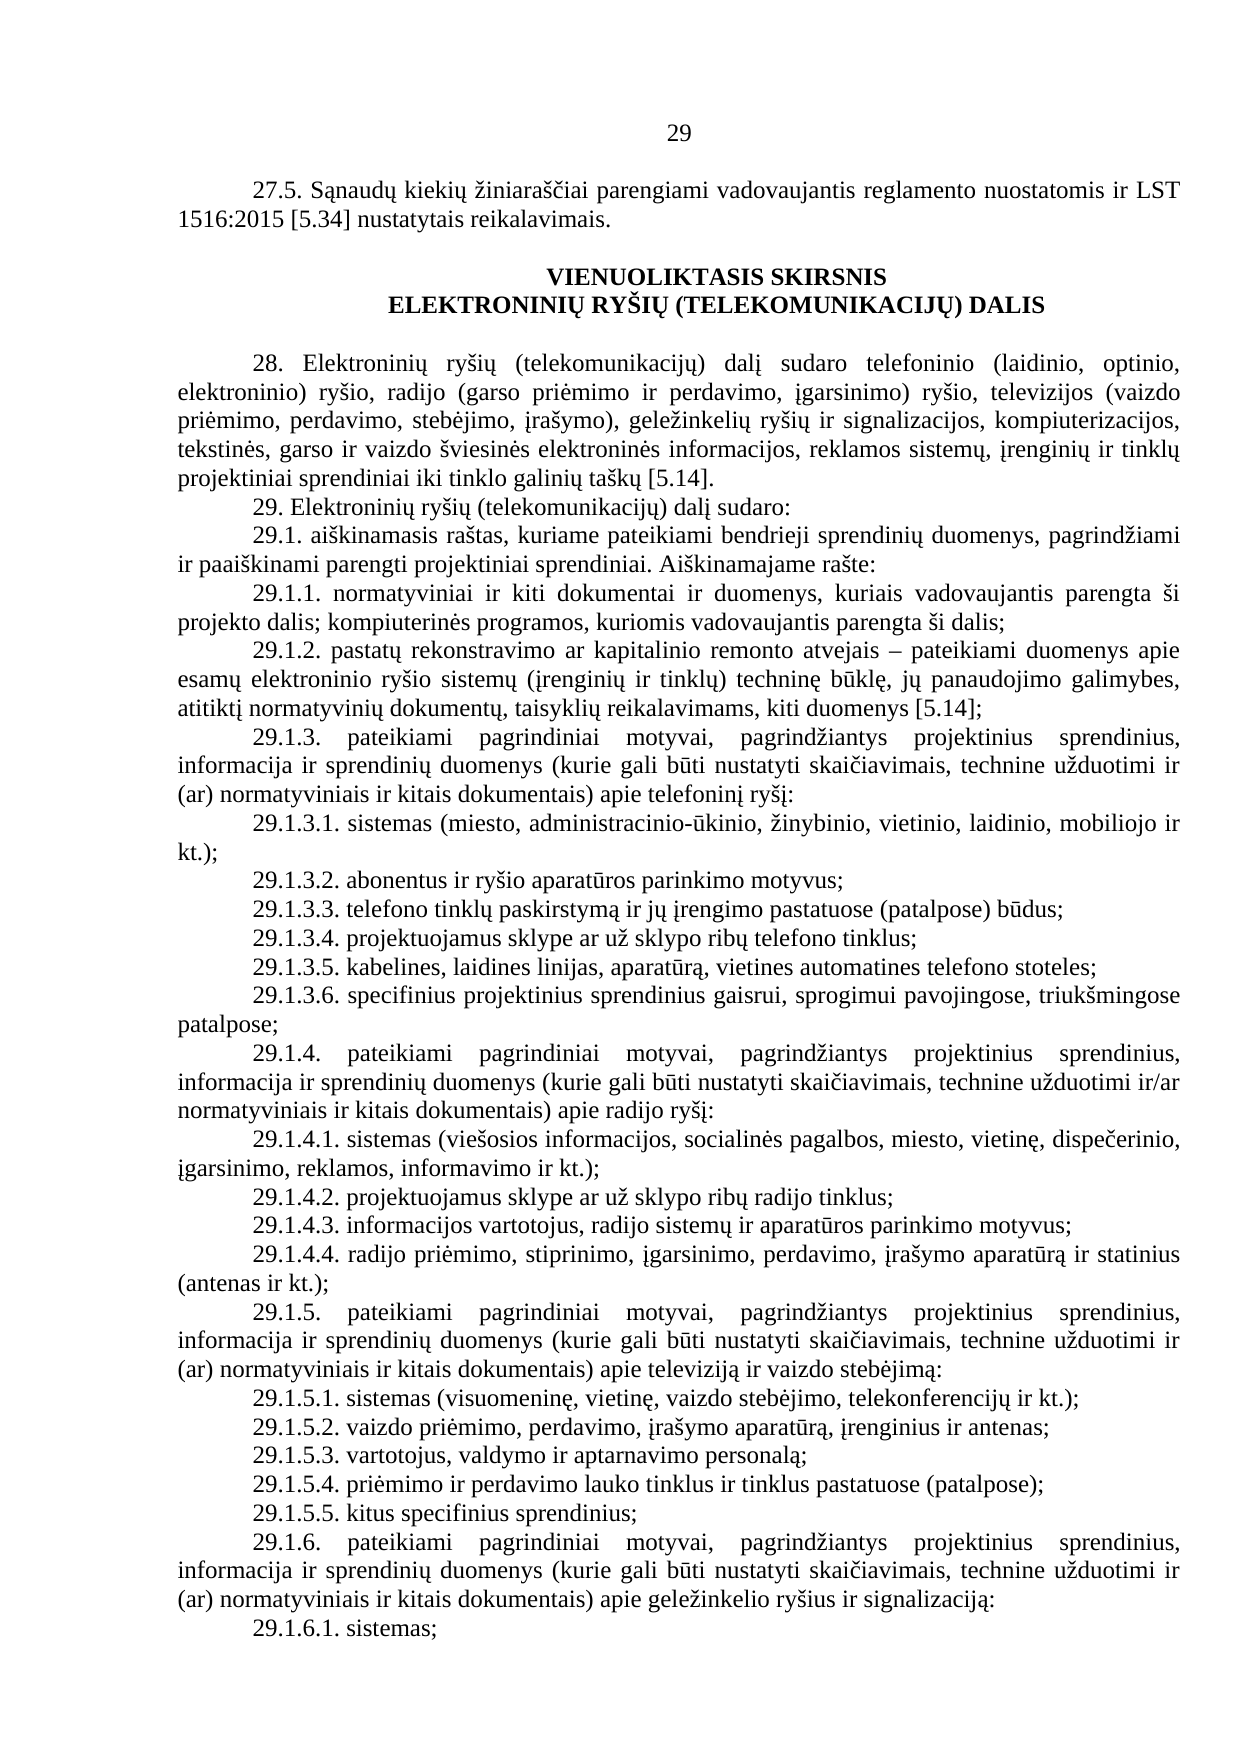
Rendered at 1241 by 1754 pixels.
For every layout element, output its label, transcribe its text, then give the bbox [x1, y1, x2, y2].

text 29.1.5.2. vaizdo priėmimo, perdavimo, įrašymo aparatūrą, įrenginius ir antenas; [177, 1412, 1181, 1441]
text VIENUOLIKTASIS SKIRSNIS [177, 262, 1181, 291]
text 29.1.3.5. kabelines, laidines linijas, aparatūrą, vietines automatines telefono stoteles; [177, 952, 1181, 981]
text 29.1.5.1. sistemas (visuomeninę, vietinę, vaizdo stebėjimo, telekonferencijų ir kt.); [177, 1383, 1181, 1412]
text 29.1.6. pateikiami pagrindiniai motyvai, pagrindžiantys projektinius sprendinius, informacija ir sprendinių duomenys (kurie gali būti nustatyti skaičiavimais, technine užduotimi ir (ar) normatyviniais ir kitais dokumentais) apie geležinkelio ryšius ir signalizaciją: [177, 1527, 1181, 1613]
text 29.1.5.4. priėmimo ir perdavimo lauko tinklus ir tinklus pastatuose (patalpose); [177, 1469, 1181, 1498]
text 29.1.3.2. abonentus ir ryšio aparatūros parinkimo motyvus; [177, 866, 1181, 894]
text 29.1.3.3. telefono tinklų paskirstymą ir jų įrengimo pastatuose (patalpose) būdus; [177, 894, 1181, 923]
text 29.1.5.5. kitus specifinius sprendinius; [177, 1498, 1181, 1527]
text ELEKTRONINIŲ RYŠIŲ (TELEKOMUNIKACIJŲ) DALIS [177, 291, 1181, 319]
text 28. Elektroninių ryšių (telekomunikacijų) dalį sudaro telefoninio (laidinio, optinio, elektroninio) ryšio, radijo (garso priėmimo ir perdavimo, įgarsinimo) ryšio, televizijos (vaizdo priėmimo, perdavimo, stebėjimo, įrašymo), geležinkelių ryšių ir signalizacijos, kompiuterizacijos, tekstinės, garso ir vaizdo šviesinės elektroninės informacijos, reklamos sistemų, įrenginių ir tinklų projektiniai sprendiniai iki tinklo galinių taškų [5.14]. [177, 348, 1181, 492]
text 29.1.4. pateikiami pagrindiniai motyvai, pagrindžiantys projektinius sprendinius, informacija ir sprendinių duomenys (kurie gali būti nustatyti skaičiavimais, technine užduotimi ir/ar normatyviniais ir kitais dokumentais) apie radijo ryšį: [177, 1038, 1181, 1124]
text 29.1.4.3. informacijos vartotojus, radijo sistemų ir aparatūros parinkimo motyvus; [177, 1211, 1181, 1239]
text 29.1.4.1. sistemas (viešosios informacijos, socialinės pagalbos, miesto, vietinę, dispečerinio, įgarsinimo, reklamos, informavimo ir kt.); [177, 1124, 1181, 1182]
text 29.1.2. pastatų rekonstravimo ar kapitalinio remonto atvejais – pateikiami duomenys apie esamų elektroninio ryšio sistemų (įrenginių ir tinklų) techninę būklę, jų panaudojimo galimybes, atitiktį normatyvinių dokumentų, taisyklių reikalavimams, kiti duomenys [5.14]; [177, 636, 1181, 722]
text 27.5. Sąnaudų kiekių žiniaraščiai parengiami vadovaujantis reglamento nuostatomis ir LST 1516:2015 [5.34] nustatytais reikalavimais. [177, 176, 1181, 233]
text 29.1.3. pateikiami pagrindiniai motyvai, pagrindžiantys projektinius sprendinius, informacija ir sprendinių duomenys (kurie gali būti nustatyti skaičiavimais, technine užduotimi ir (ar) normatyviniais ir kitais dokumentais) apie telefoninį ryšį: [177, 722, 1181, 808]
text 29.1.4.2. projektuojamus sklype ar už sklypo ribų radijo tinklus; [177, 1182, 1181, 1211]
text 29. Elektroninių ryšių (telekomunikacijų) dalį sudaro: [177, 492, 1181, 521]
text 29.1.1. normatyviniai ir kiti dokumentai ir duomenys, kuriais vadovaujantis parengta ši projekto dalis; kompiuterinės programos, kuriomis vadovaujantis parengta ši dalis; [177, 578, 1181, 636]
text 29.1.3.4. projektuojamus sklype ar už sklypo ribų telefono tinklus; [177, 923, 1181, 952]
text 29.1.5. pateikiami pagrindiniai motyvai, pagrindžiantys projektinius sprendinius, informacija ir sprendinių duomenys (kurie gali būti nustatyti skaičiavimais, technine užduotimi ir (ar) normatyviniais ir kitais dokumentais) apie televiziją ir vaizdo stebėjimą: [177, 1297, 1181, 1383]
text 29.1.3.1. sistemas (miesto, administracinio-ūkinio, žinybinio, vietinio, laidinio, mobiliojo ir kt.); [177, 808, 1181, 866]
text 29.1.4.4. radijo priėmimo, stiprinimo, įgarsinimo, perdavimo, įrašymo aparatūrą ir statinius (antenas ir kt.); [177, 1239, 1181, 1297]
text 29.1.6.1. sistemas; [177, 1613, 1181, 1642]
text 29.1.3.6. specifinius projektinius sprendinius gaisrui, sprogimui pavojingose, triukšmingose patalpose; [177, 981, 1181, 1038]
text 29.1.5.3. vartotojus, valdymo ir aptarnavimo personalą; [177, 1441, 1181, 1469]
text 29.1. aiškinamasis raštas, kuriame pateikiami bendrieji sprendinių duomenys, pagrindžiami ir paaiškinami parengti projektiniai sprendiniai. Aiškinamajame rašte: [177, 521, 1181, 578]
